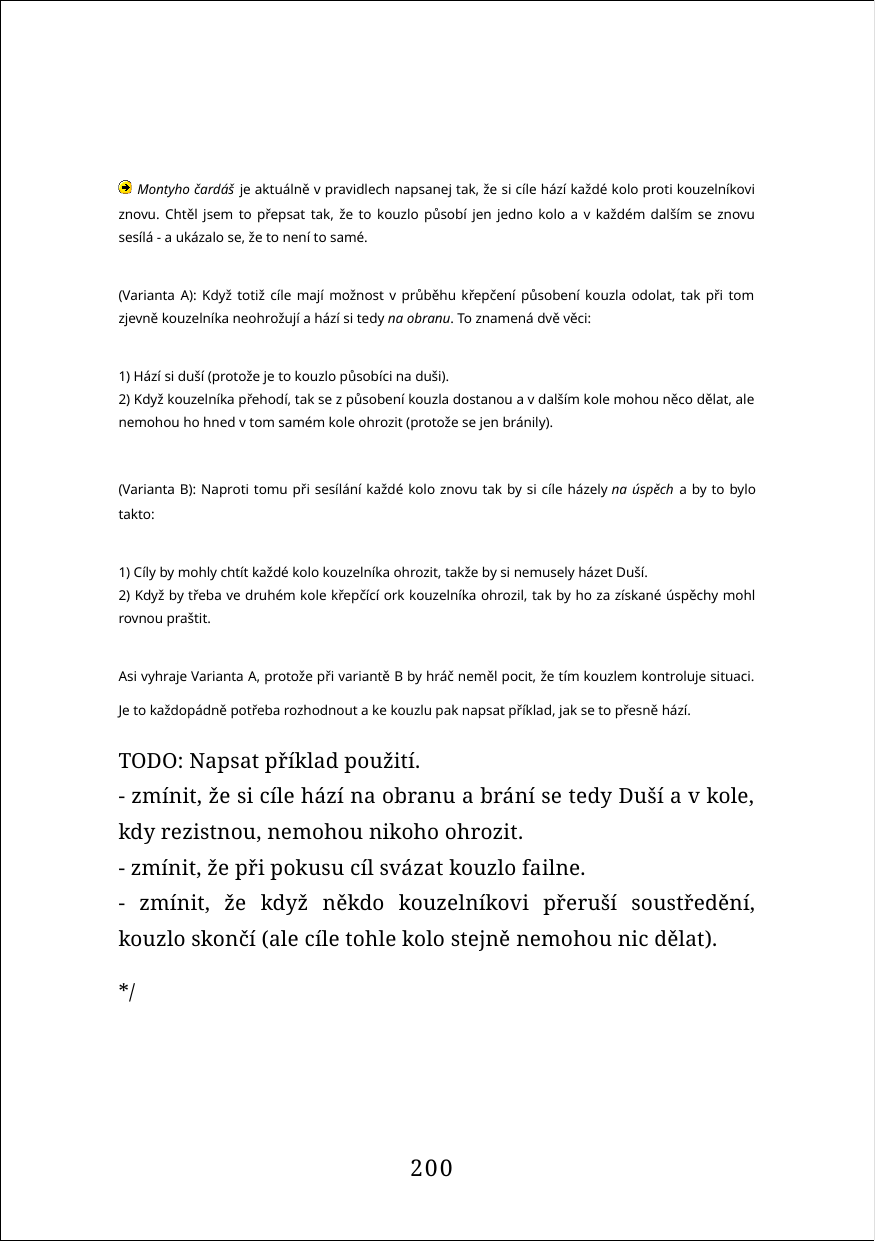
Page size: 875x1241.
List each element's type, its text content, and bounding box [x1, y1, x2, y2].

picture [118, 180, 132, 194]
text */ [118, 977, 756, 1005]
text TODO: Napsat příklad použití. - zmínit, že si cíle hází na obranu a brání se tedy Duší a v kole, kdy rezistnou, nemohou nikoho ohrozit. - zmínit, že při pokusu cíl svázat kouzlo failne. - zmínit, že když někdo kouzelníkovi přeruší soustředění, kouzlo skončí (ale cíle tohle kolo stejně nemohou nic dělat). [118, 746, 756, 952]
text Montyho čardáš je aktuálně v pravidlech napsanej tak, že si cíle hází každé kolo proti kouzelníkovi znovu. Chtěl jsem to přepsat tak, že to kouzlo působí jen jedno kolo a v každém dalším se znovu sesílá - a ukázalo se, že to není to samé. (Varianta A): Když totiž cíle mají možnost v průběhu křepčení působení kouzla odolat, tak při tom zjevně kouzelníka neohrožují a hází si tedy na obranu. To znamená dvě věci: 1) Hází si duší (protože je to kouzlo působíci na duši). 2) Když kouzelníka přehodí, tak se z působení kouzla dostanou a v dalším kole mohou něco dělat, ale nemohou ho hned v tom samém kole ohrozit (protože se jen bránily). (Varianta B): Naproti tomu při sesílání každé kolo znovu tak by si cíle házely na úspěch a by to bylo takto: 1) Cíly by mohly chtít každé kolo kouzelníka ohrozit, takže by si nemusely házet Duší. 2) Když by třeba ve druhém kole křepčící ork kouzelníka ohrozil, tak by ho za získané úspěchy mohl rovnou praštit. Asi vyhraje Varianta A, protože při variantě B by hráč neměl pocit, že tím kouzlem kontroluje situaci. Je to každopádně potřeba rozhodnout a ke kouzlu pak napsat příklad, jak se to přesně hází. [118, 172, 756, 721]
